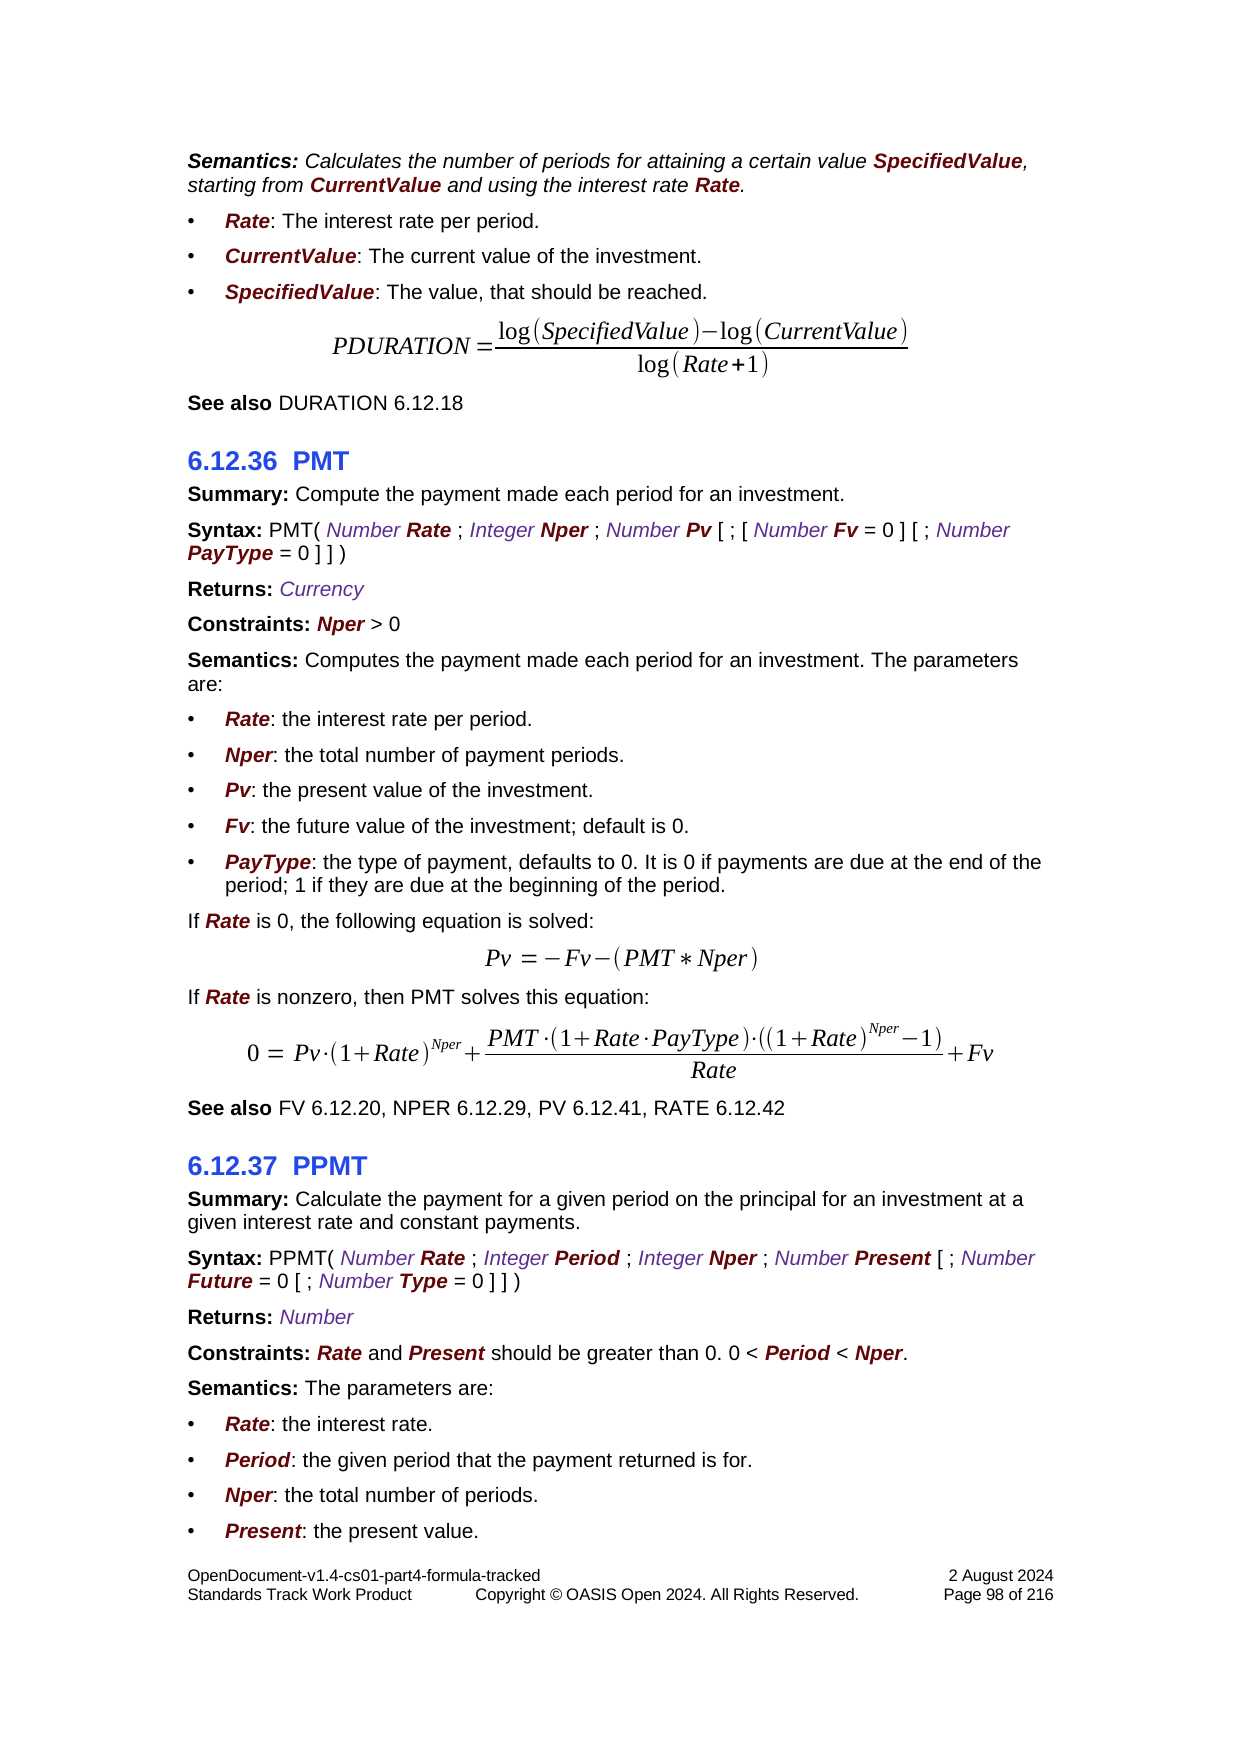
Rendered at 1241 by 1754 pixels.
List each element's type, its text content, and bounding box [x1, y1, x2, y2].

text Summary: Calculate the payment for a given period on the principal for an investment at a given interest rate and constant payments. [187, 1187, 1053, 1234]
text Syntax: PPMT( Number Rate ; Integer Period ; Integer Nper ; Number Present [ ; Number Future = 0 [ ; Number Type = 0 ] ] ) [187, 1246, 1053, 1293]
list SpecifiedValue: The value, that should be reached. [187, 280, 1053, 304]
text See also FV 6.12.20, NPER 6.12.29, PV 6.12.41, RATE 6.12.42 [187, 1097, 1053, 1120]
text Semantics: Calculates the number of periods for attaining a certain value SpecifiedValue, starting from CurrentValue and using the interest rate Rate. [187, 150, 1053, 197]
text Constraints: Nper > 0 [187, 613, 1053, 636]
text Returns: Number [187, 1306, 1053, 1329]
list PayType: the type of payment, defaults to 0. It is 0 if payments are due at the end of the period; 1 if they are due at the beginning of the period. [187, 850, 1053, 897]
subtitle PMT [187, 446, 1053, 476]
list Nper: the total number of payment periods. [187, 743, 1053, 767]
text Syntax: PMT( Number Rate ; Integer Nper ; Number Pv [ ; [ Number Fv = 0 ] [ ; Number PayType = 0 ] ] ) [187, 518, 1053, 565]
subtitle PPMT [187, 1151, 1053, 1181]
list Rate: the interest rate per period. [187, 708, 1053, 731]
text Summary: Compute the payment made each period for an investment. [187, 482, 1053, 506]
list Pv: the present value of the investment. [187, 779, 1053, 802]
text If Rate is 0, the following equation is solved: [187, 909, 1053, 933]
text Constraints: Rate and Present should be greater than 0. 0 < Period < Nper. [187, 1341, 1053, 1365]
list Fv: the future value of the investment; default is 0. [187, 814, 1053, 838]
text Semantics: Computes the payment made each period for an investment. The parameters are: [187, 648, 1053, 696]
list Nper: the total number of periods. [187, 1484, 1053, 1507]
text If Rate is nonzero, then PMT solves this equation: [187, 986, 1053, 1009]
text Semantics: The parameters are: [187, 1377, 1053, 1400]
list Period: the given period that the payment returned is for. [187, 1448, 1053, 1472]
list Rate: the interest rate. [187, 1412, 1053, 1436]
list Rate: The interest rate per period. [187, 209, 1053, 233]
text Returns: Currency [187, 577, 1053, 601]
text See also DURATION 6.12.18 [187, 392, 1053, 415]
list CurrentValue: The current value of the investment. [187, 245, 1053, 268]
list Present: the present value. [187, 1519, 1053, 1543]
